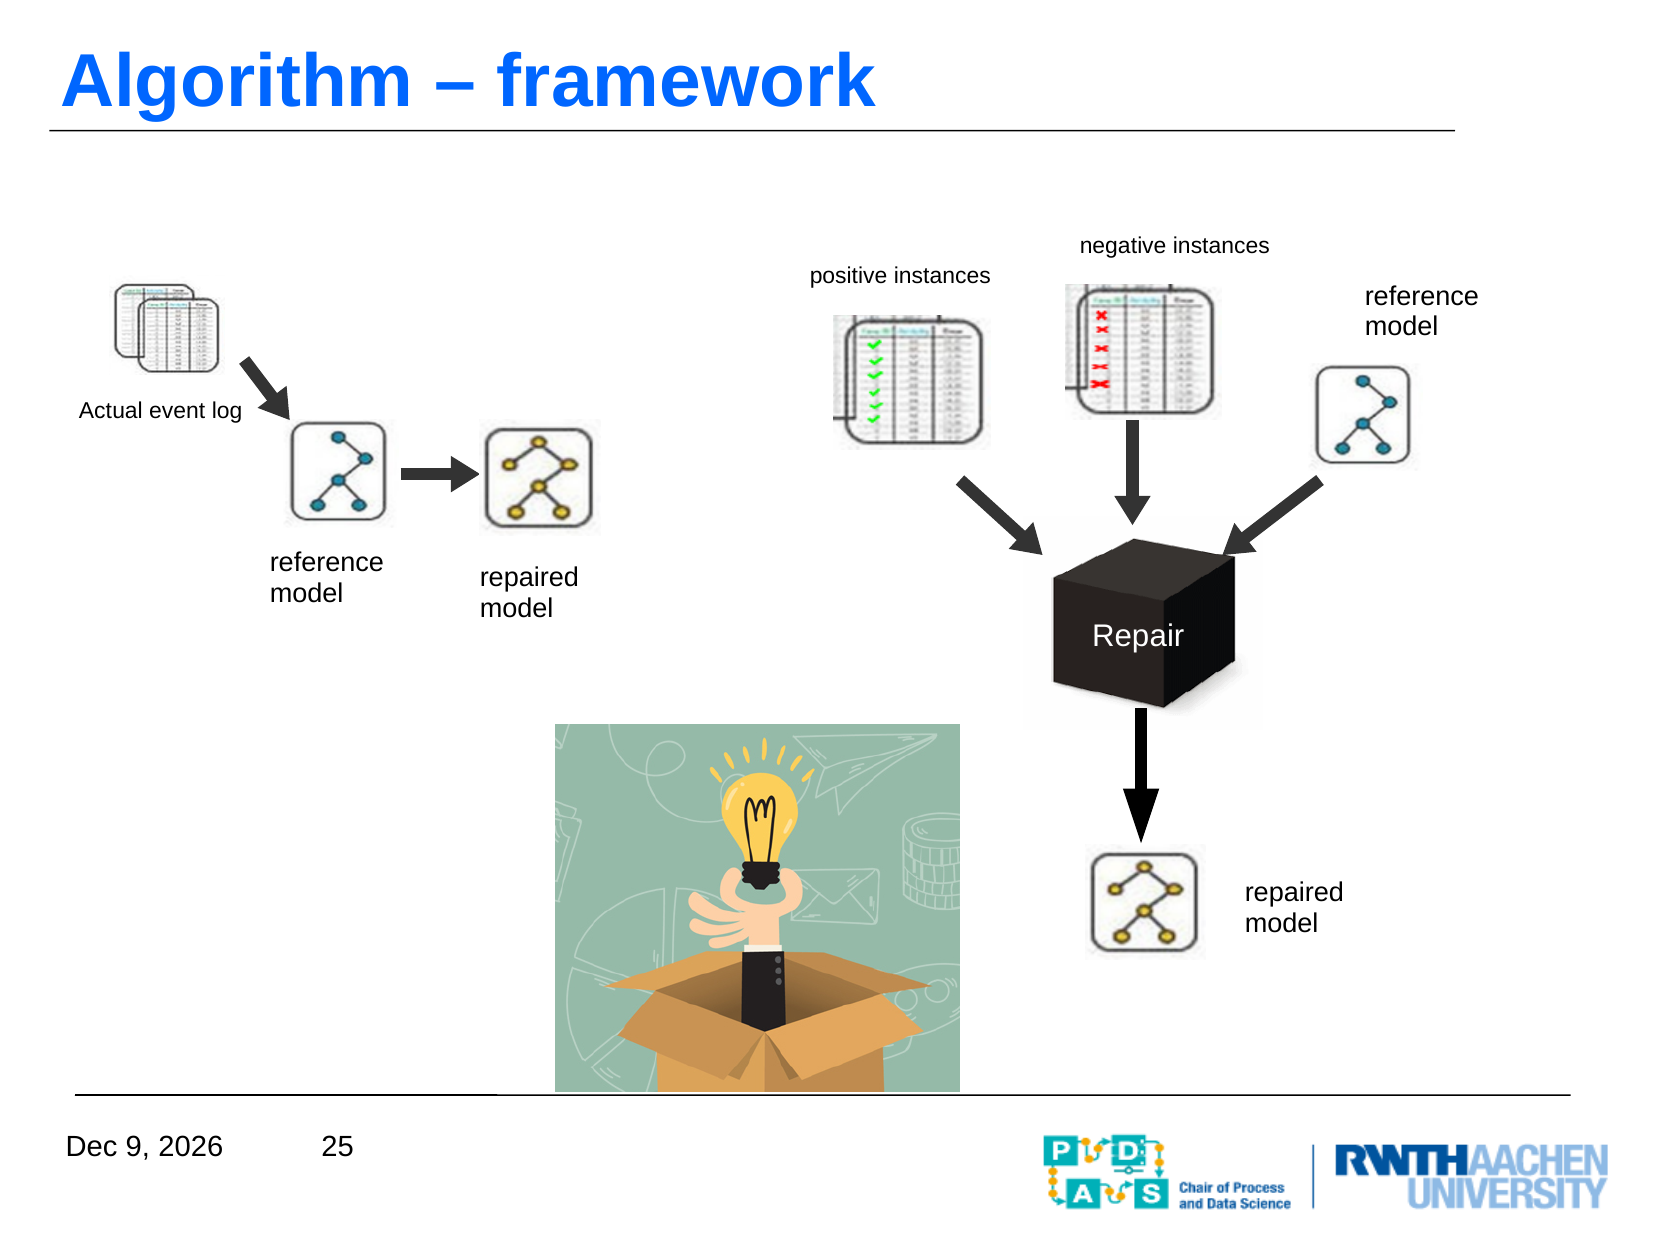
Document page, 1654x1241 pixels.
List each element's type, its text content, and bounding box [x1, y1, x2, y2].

text_box reference model [1350, 273, 1546, 364]
picture [1023, 516, 1263, 730]
text_box repaired model [465, 555, 661, 646]
text_box reference model [255, 540, 451, 631]
picture [479, 419, 601, 536]
text_box positive instances [795, 255, 1036, 321]
title Algorithm – framework [60, 30, 1549, 131]
picture [1005, 1090, 1647, 1241]
text_box repaired model [1230, 870, 1426, 961]
picture [833, 321, 991, 451]
picture [1308, 363, 1423, 471]
picture [1065, 291, 1222, 420]
picture [555, 724, 961, 1092]
picture [1085, 844, 1206, 961]
text_box negative instances [1065, 225, 1291, 291]
text_box Repair [1077, 610, 1213, 661]
picture [109, 275, 225, 376]
text_box Actual event log [64, 390, 275, 436]
picture [283, 419, 399, 528]
